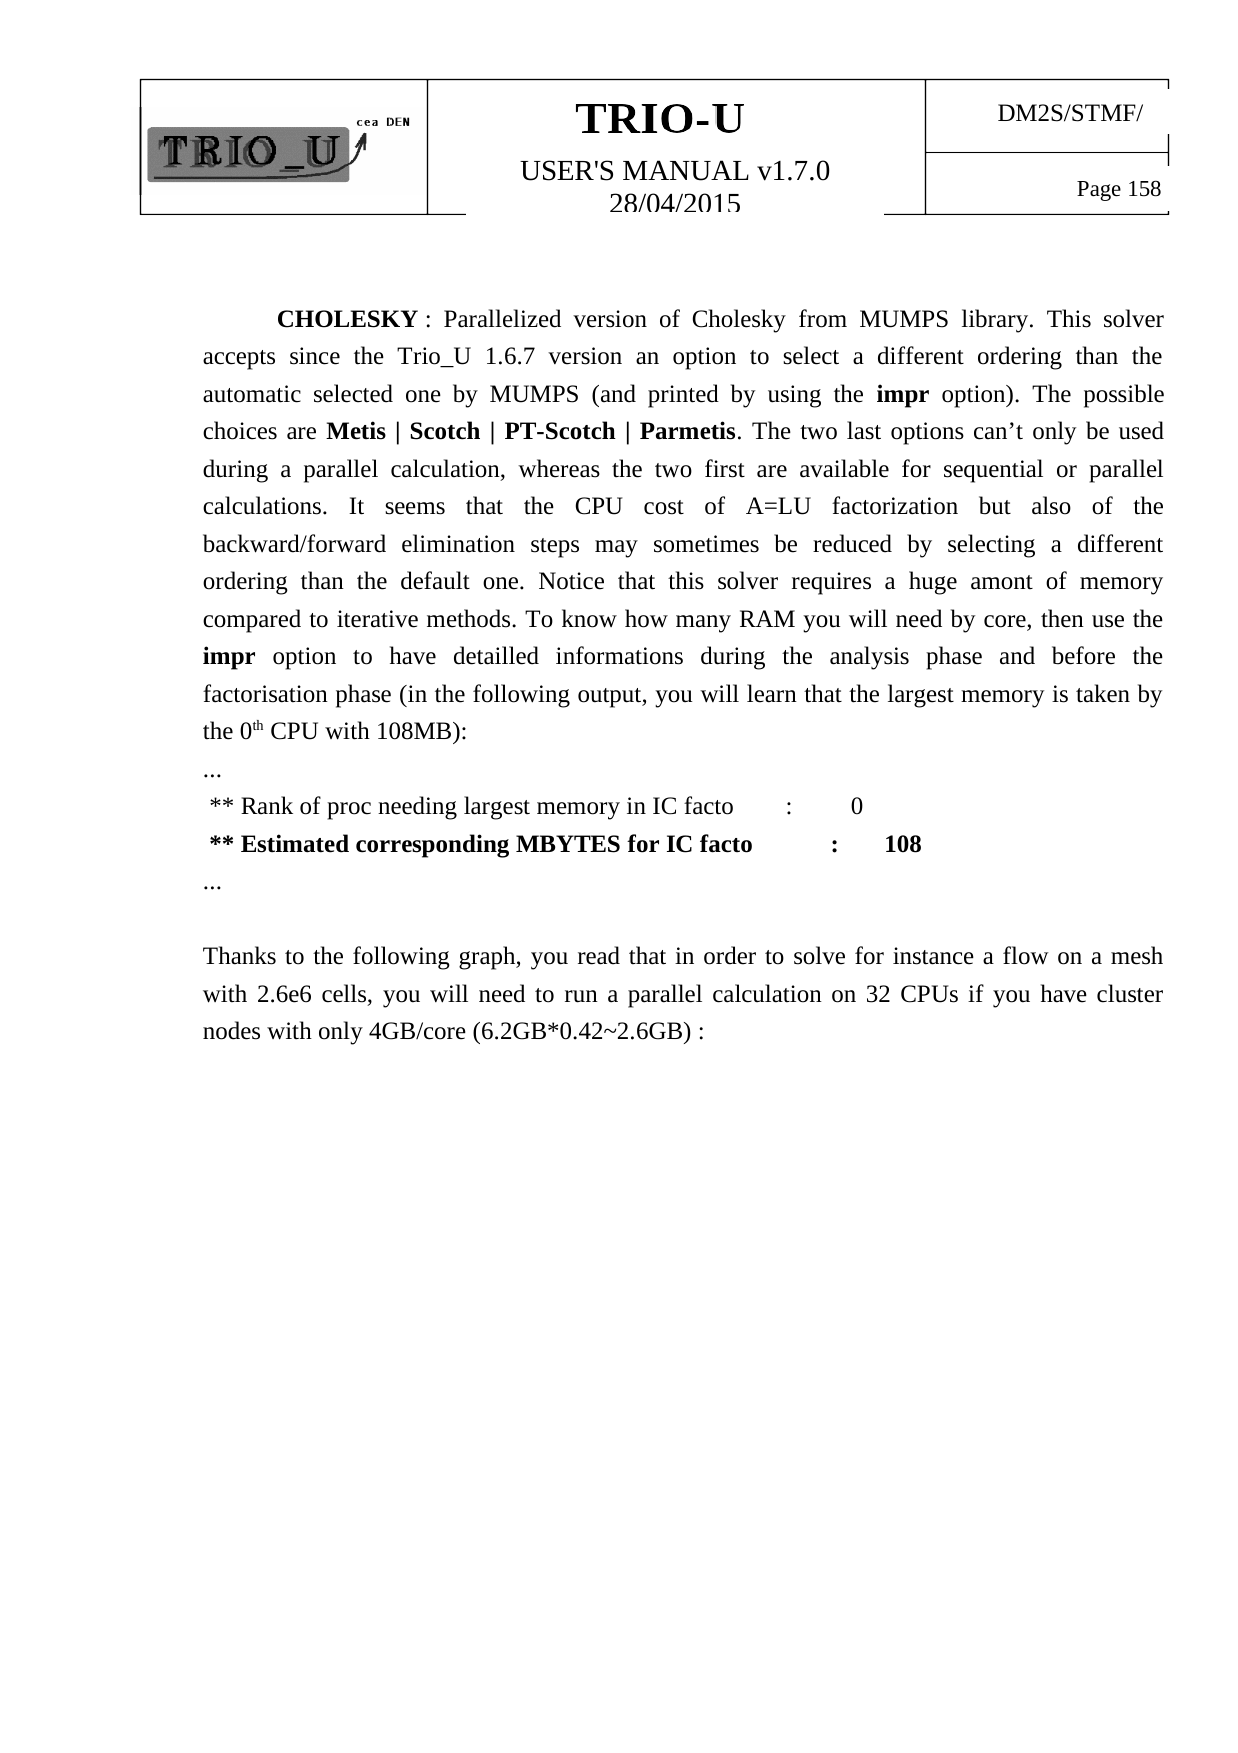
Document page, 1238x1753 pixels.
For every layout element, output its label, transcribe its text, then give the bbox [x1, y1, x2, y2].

text ... [203, 745, 1165, 783]
text Thanks to the following graph, you read that in order to solve for instance a flow on a mesh with 2.6e6 cells, you will need to run a parallel calculation on 32 CPUs if you have cluster nodes with only 4GB/core (6.2GB*0.42~2.6GB) : [203, 933, 1165, 1045]
text ** Rank of proc needing largest memory in IC facto : 0 [203, 783, 1165, 820]
text CHOLESKY : Parallelized version of Cholesky from MUMPS library. This solver accepts since the Trio_U 1.6.7 version an option to select a different ordering than the automatic selected one by MUMPS (and printed by using the impr option). The possible choices are Metis | Scotch | PT-Scotch | Parmetis. The two last options can’t only be used during a parallel calculation, whereas the two first are available for sequential or parallel calculations. It seems that the CPU cost of A=LU factorization but also of the backward/forward elimination steps may sometimes be reduced by selecting a different ordering than the default one. Notice that this solver requires a huge amont of memory compared to iterative methods. To know how many RAM you will need by core, then use the impr option to have detailled informations during the analysis phase and before the factorisation phase (in the following output, you will learn that the largest memory is taken by the 0th CPU with 108MB): [203, 295, 1165, 745]
text ** Estimated corresponding MBYTES for IC facto : 108 [203, 820, 1165, 858]
text ... [203, 858, 1165, 895]
